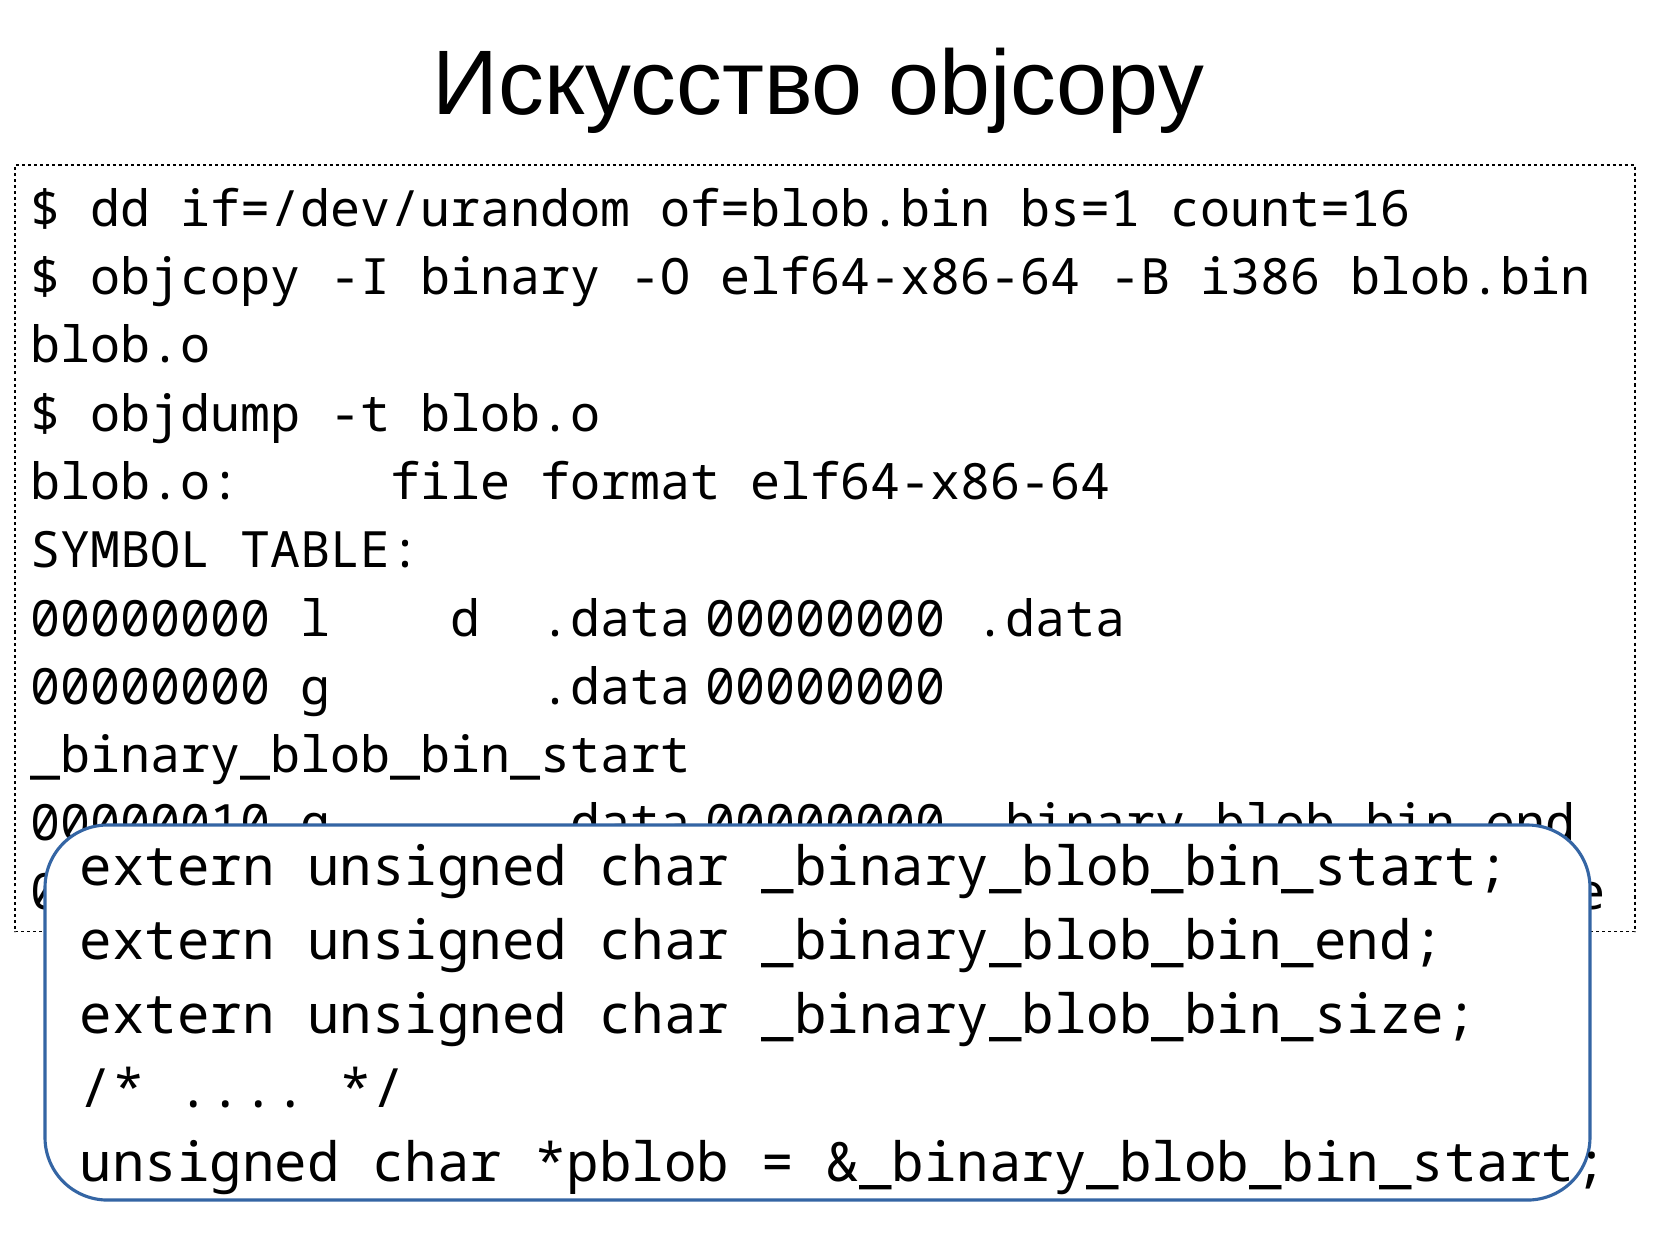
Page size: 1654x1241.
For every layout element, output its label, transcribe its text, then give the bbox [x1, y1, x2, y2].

text_box extern unsigned char _binary_blob_bin_start; extern unsigned char _binary_blob_bin_end; extern unsigned char _binary_blob_bin_size; /* .... */ unsigned char *pblob = &_binary_blob_bin_start; [45, 825, 1591, 1201]
title Искусство objcopy [75, 15, 1564, 151]
text_box $ dd if=/dev/urandom of=blob.bin bs=1 count=16 $ objcopy -I binary -O elf64-x86-64 -B i386 blob.bin blob.o $ objdump -t blob.o blob.o: file format elf64-x86-64 SYMBOL TABLE: 00000000 l d .data 00000000 .data 00000000 g .data 00000000 _binary_blob_bin_start 00000010 g .data 00000000 _binary_blob_bin_end 00000010 g *ABS* 00000000 _binary_blob_bin_size [15, 165, 1636, 797]
